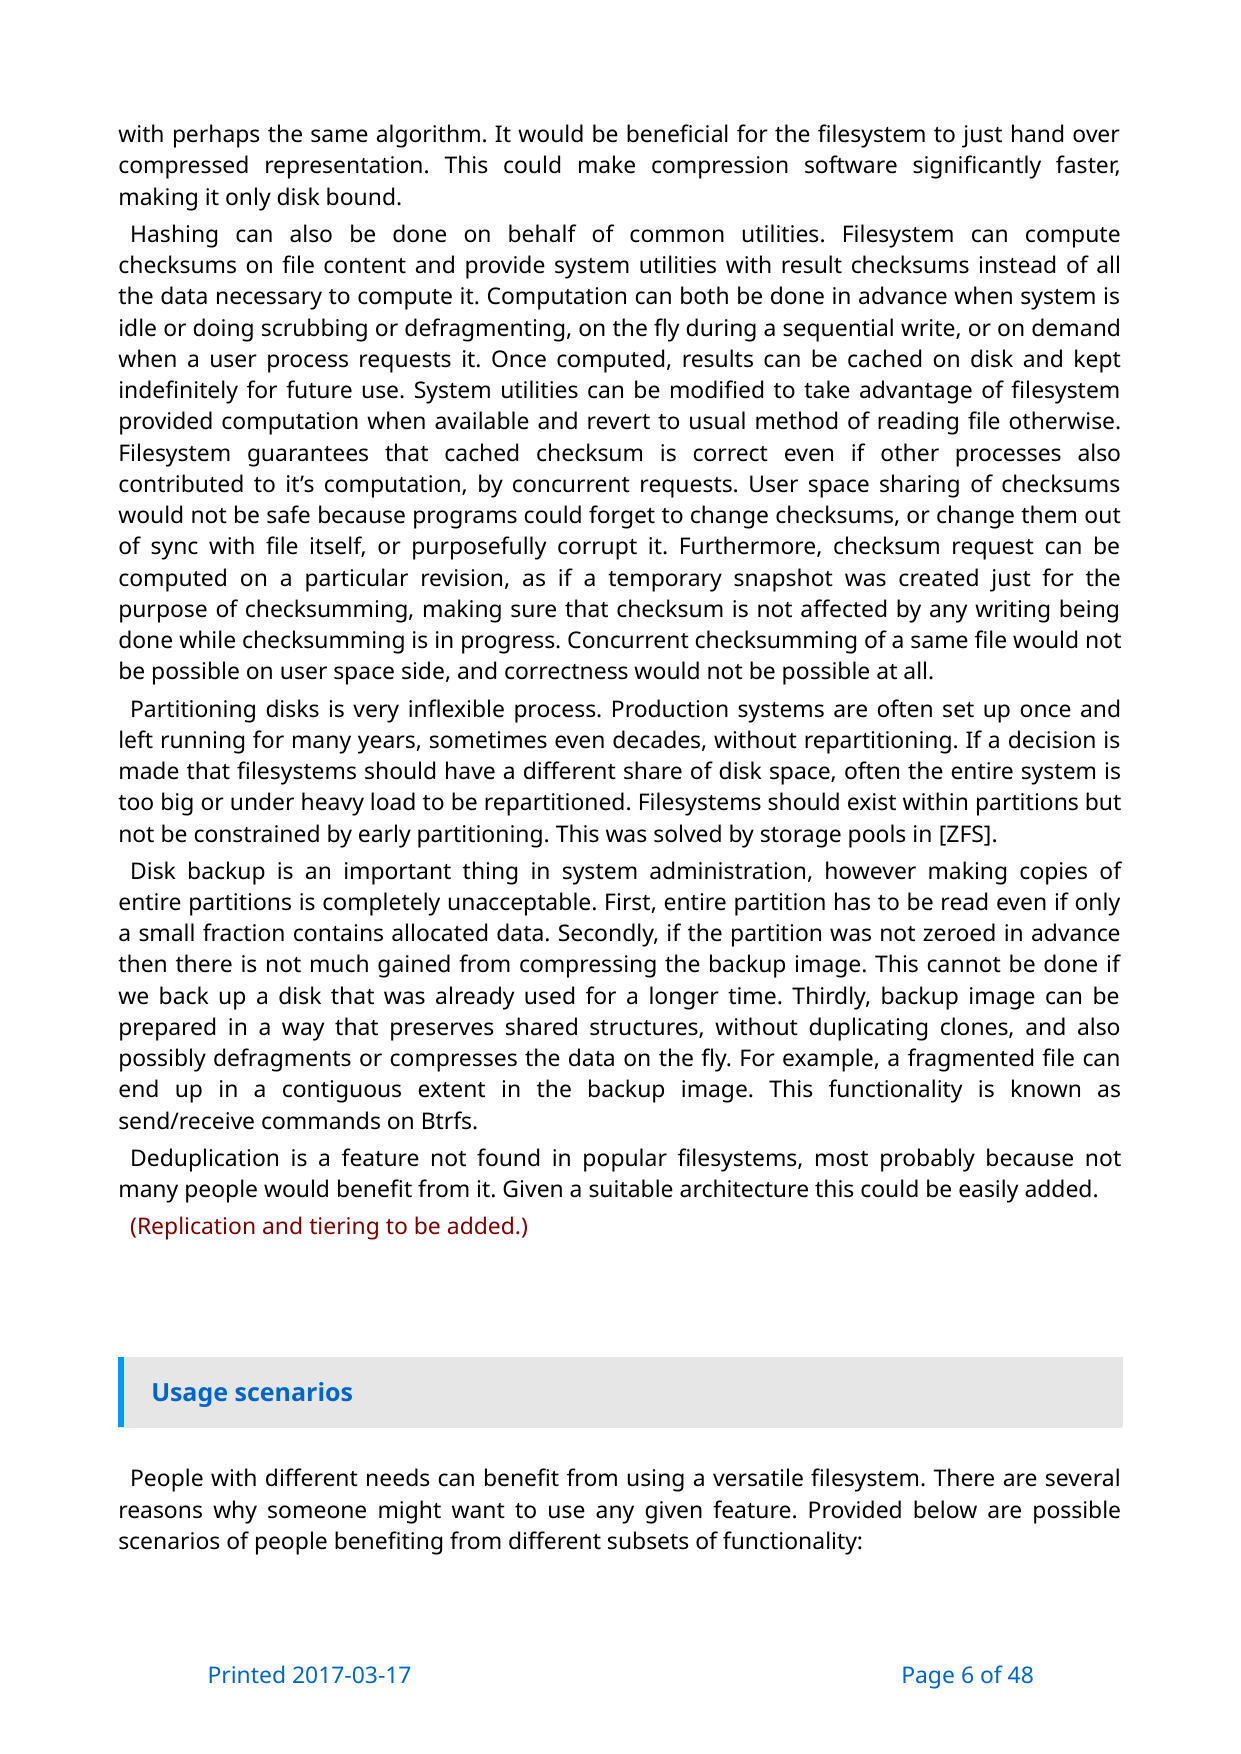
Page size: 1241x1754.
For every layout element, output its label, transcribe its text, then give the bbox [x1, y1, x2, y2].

text (Replication and tiering to be added.) [118, 1210, 1122, 1242]
text Hashing can also be done on behalf of common utilities. Filesystem can compute checksums on file content and provide system utilities with result checksums instead of all the data necessary to compute it. Computation can both be done in advance when system is idle or doing scrubbing or defragmenting, on the fly during a sequential write, or on demand when a user process requests it. Once computed, results can be cached on disk and kept indefinitely for future use. System utilities can be modified to take advantage of filesystem provided computation when available and revert to usual method of reading file otherwise. Filesystem guarantees that cached checksum is correct even if other processes also contributed to it’s computation, by concurrent requests. User space sharing of checksums would not be safe because programs could forget to change checksums, or change them out of sync with file itself, or purposefully corrupt it. Furthermore, checksum request can be computed on a particular revision, as if a temporary snapshot was created just for the purpose of checksumming, making sure that checksum is not affected by any writing being done while checksumming is in progress. Concurrent checksumming of a same file would not be possible on user space side, and correctness would not be possible at all. [118, 218, 1122, 687]
text with perhaps the same algorithm. It would be beneficial for the filesystem to just hand over compressed representation. This could make compression software significantly faster, making it only disk bound. [118, 118, 1122, 212]
text Disk backup is an important thing in system administration, however making copies of entire partitions is completely unacceptable. First, entire partition has to be read even if only a small fraction contains allocated data. Secondly, if the partition was not zeroed in advance then there is not much gained from compressing the backup image. This cannot be done if we back up a disk that was already used for a longer time. Thirdly, backup image can be prepared in a way that preserves shared structures, without duplicating clones, and also possibly defragments or compresses the data on the fly. For example, a fragmented file can end up in a contiguous extent in the backup image. This functionality is known as send/receive commands on Btrfs. [118, 855, 1122, 1136]
text People with different needs can benefit from using a versatile filesystem. There are several reasons why someone might want to use any given feature. Provided below are possible scenarios of people benefiting from different subsets of functionality: [118, 1462, 1122, 1556]
subtitle Usage scenarios [124, 1358, 1122, 1427]
text Partitioning disks is very inflexible process. Production systems are often set up once and left running for many years, sometimes even decades, without repartitioning. If a decision is made that filesystems should have a different share of disk space, often the entire system is too big or under heavy load to be repartitioned. Filesystems should exist within partitions but not be constrained by early partitioning. This was solved by storage pools in [ZFS]. [118, 692, 1122, 849]
text Deduplication is a feature not found in popular filesystems, most probably because not many people would benefit from it. Given a suitable architecture this could be easily added. [118, 1142, 1122, 1204]
